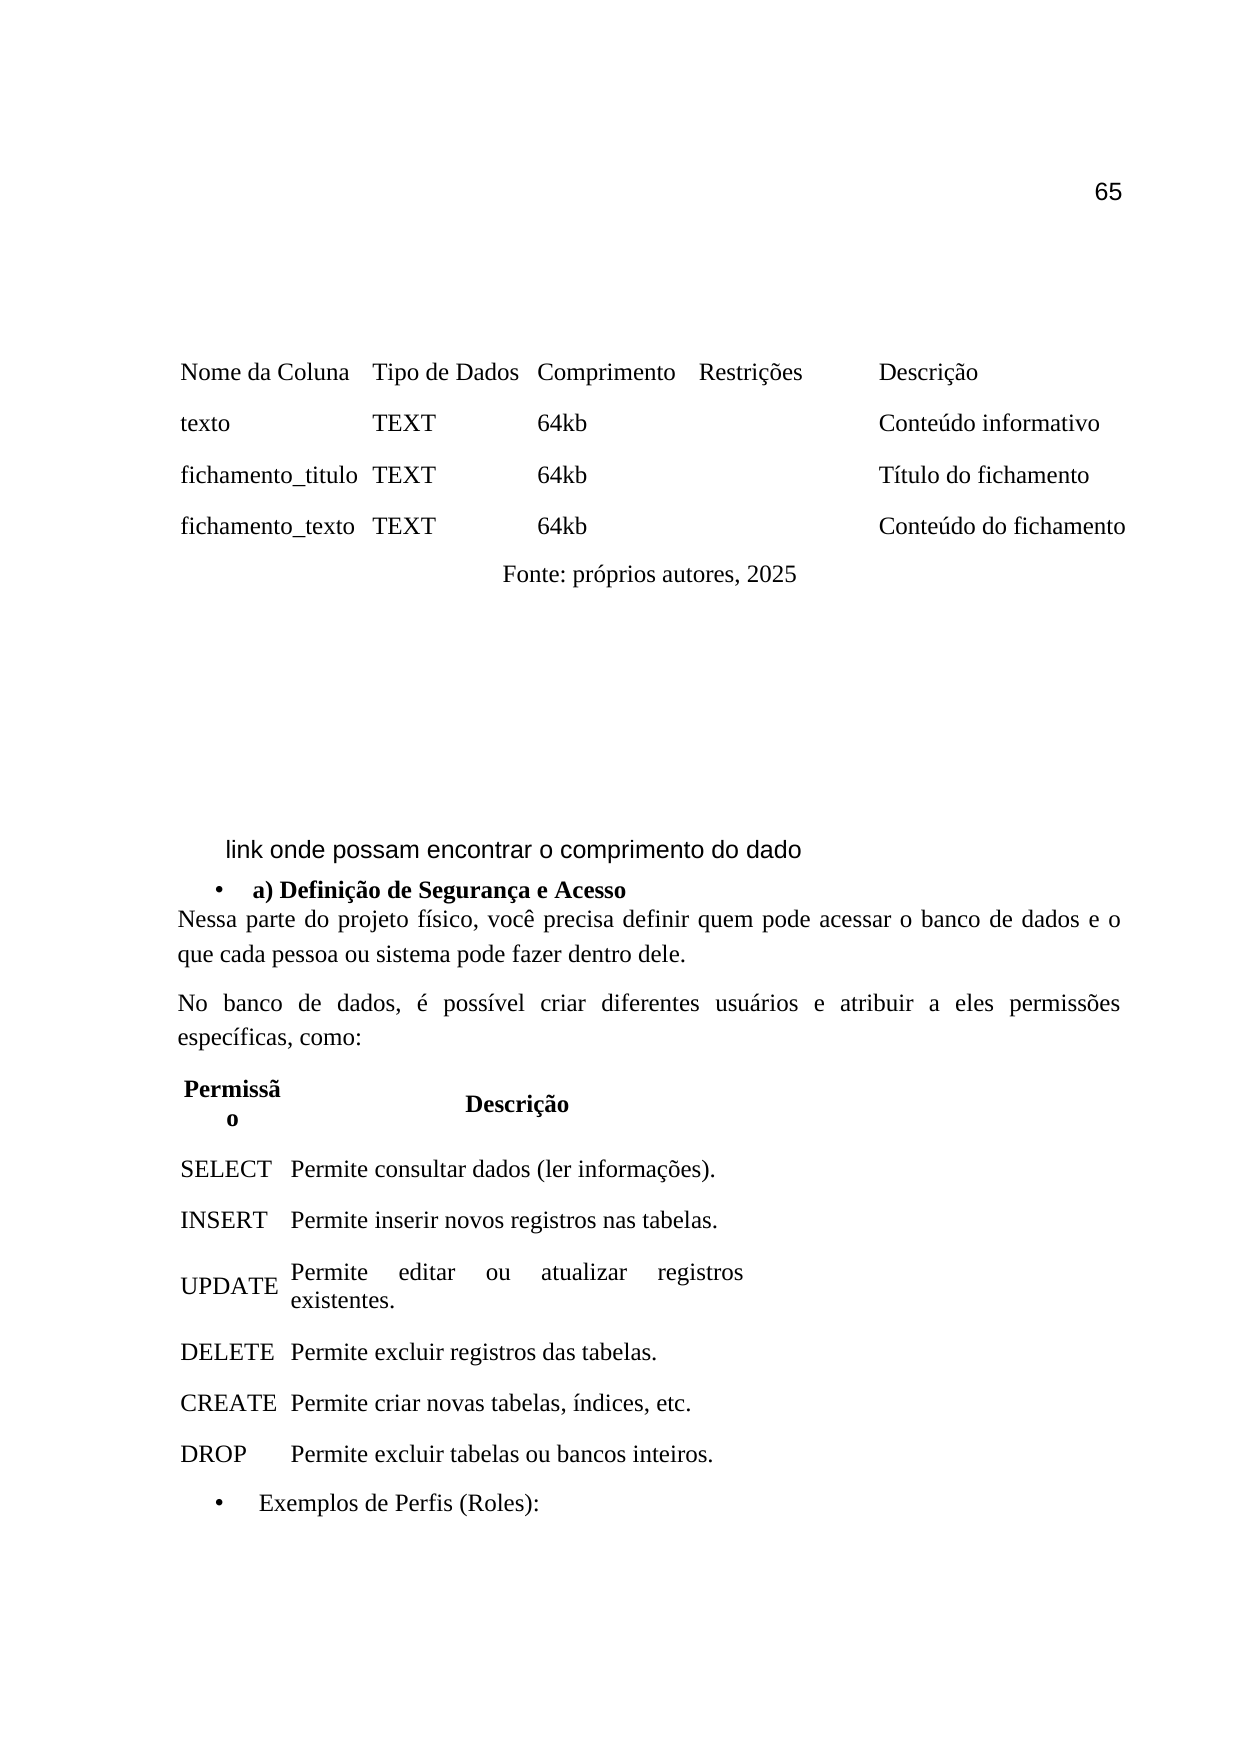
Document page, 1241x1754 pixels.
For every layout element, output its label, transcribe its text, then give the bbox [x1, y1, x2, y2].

table_cell CREATE [177, 1385, 287, 1436]
table_cell Permite editar ou atualizar registros existentes. [288, 1254, 747, 1334]
table_cell SELECT [177, 1151, 287, 1203]
table_cell 64kb [534, 406, 696, 457]
table_cell [696, 406, 876, 457]
table_cell INSERT [177, 1203, 287, 1254]
table_cell Conteúdo do fichamento [876, 508, 1177, 559]
table_cell Título do fichamento [876, 457, 1177, 508]
table_cell 64kb [534, 508, 696, 559]
table_cell DROP [177, 1436, 287, 1488]
table_cell [696, 508, 876, 559]
subtitle Exemplos de Perfis (Roles): [215, 1488, 1122, 1516]
table_cell Permite excluir registros das tabelas. [288, 1334, 747, 1385]
subtitle a) Definição de Segurança e Acesso [215, 789, 1122, 904]
table_cell DELETE [177, 1334, 287, 1385]
table_cell fichamento_titulo [177, 457, 369, 508]
text Fonte: próprios autores, 2025 [177, 559, 1122, 588]
text Nessa parte do projeto físico, você precisa definir quem pode acessar o banco de dados e o que cada pessoa ou sistema pode fazer dentro dele. [177, 904, 1122, 968]
table_cell 64kb [534, 457, 696, 508]
table_cell [696, 457, 876, 508]
table_cell Conteúdo informativo [876, 406, 1177, 457]
table_cell texto [177, 406, 369, 457]
table_cell TEXT [369, 406, 534, 457]
table_header Comprimento [534, 354, 696, 406]
table_cell Permite inserir novos registros nas tabelas. [288, 1203, 747, 1254]
table_cell fichamento_texto [177, 508, 369, 559]
table_cell TEXT [369, 508, 534, 559]
table_cell Permite consultar dados (ler informações). [288, 1151, 747, 1203]
table_header Descrição [876, 354, 1177, 406]
table_cell Permite excluir tabelas ou bancos inteiros. [288, 1436, 747, 1488]
table_cell UPDATE [177, 1254, 287, 1334]
table_header Nome da Coluna [177, 354, 369, 406]
table_header Tipo de Dados [369, 354, 534, 406]
table_cell TEXT [369, 457, 534, 508]
table_header Descrição [288, 1071, 747, 1151]
table_cell Permite criar novas tabelas, índices, etc. [288, 1385, 747, 1436]
text No banco de dados, é possível criar diferentes usuários e atribuir a eles permissões específicas, como: [177, 988, 1122, 1051]
table_header Permissão [177, 1071, 287, 1151]
table_header Restrições [696, 354, 876, 406]
